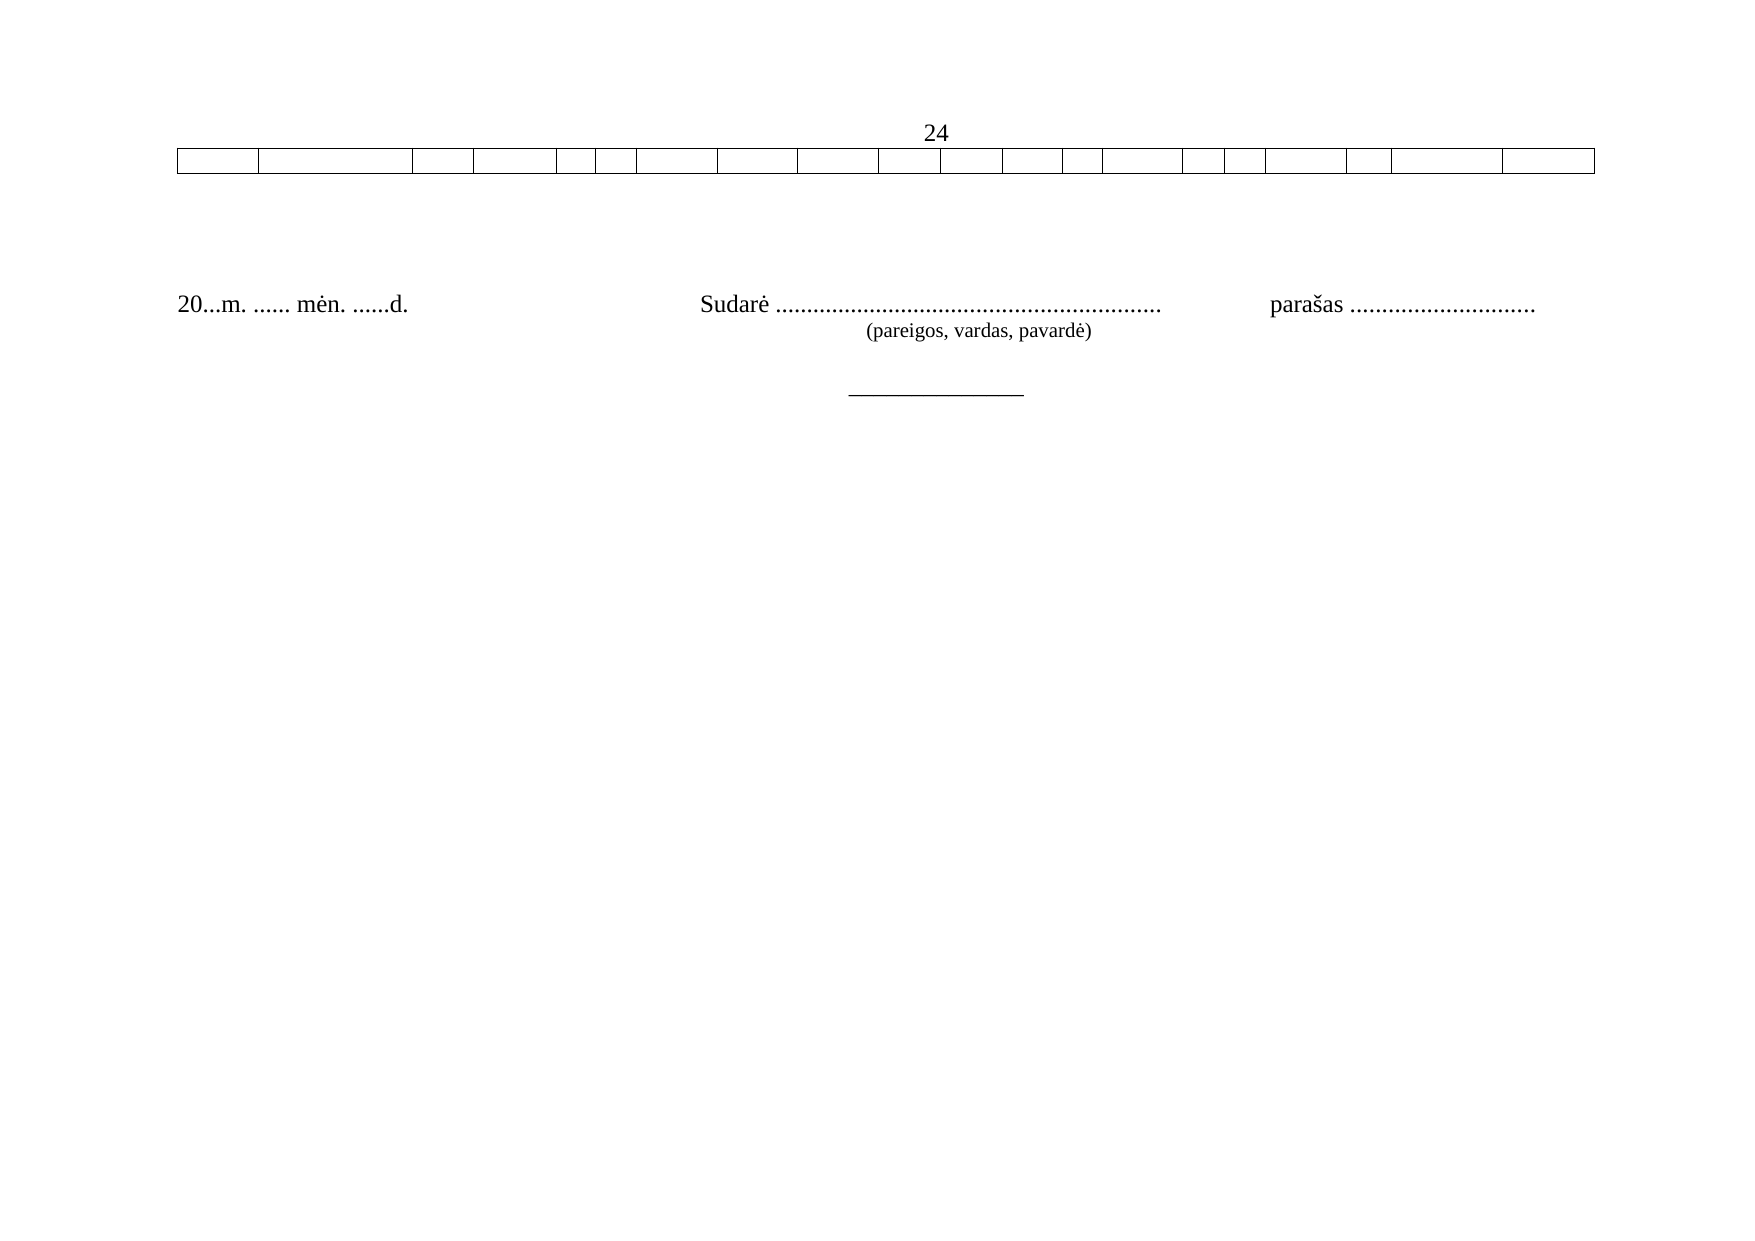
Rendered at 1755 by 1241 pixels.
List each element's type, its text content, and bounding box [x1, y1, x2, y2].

table_cell [596, 149, 636, 173]
table_cell [637, 149, 717, 173]
table_cell [1347, 149, 1391, 173]
table_cell [1103, 149, 1182, 173]
table_cell [1183, 149, 1224, 173]
table_cell [259, 149, 412, 173]
table_cell [1225, 149, 1265, 173]
text (pareigos, vardas, pavardė) [177, 317, 1695, 342]
text ______________ [177, 370, 1695, 399]
table_cell [1063, 149, 1102, 173]
table_cell [798, 149, 878, 173]
table_cell [1503, 149, 1594, 173]
table_cell [474, 149, 556, 173]
table_cell [1392, 149, 1502, 173]
table_cell [718, 149, 797, 173]
table_cell [1266, 149, 1346, 173]
table_cell [941, 149, 1002, 173]
table_cell [1003, 149, 1062, 173]
table_cell [879, 149, 940, 173]
table_cell [178, 149, 258, 173]
table_cell [557, 149, 595, 173]
table_cell [413, 149, 473, 173]
text 20...m. ...... mėn. ......d. Sudarė parašas [177, 289, 1695, 317]
